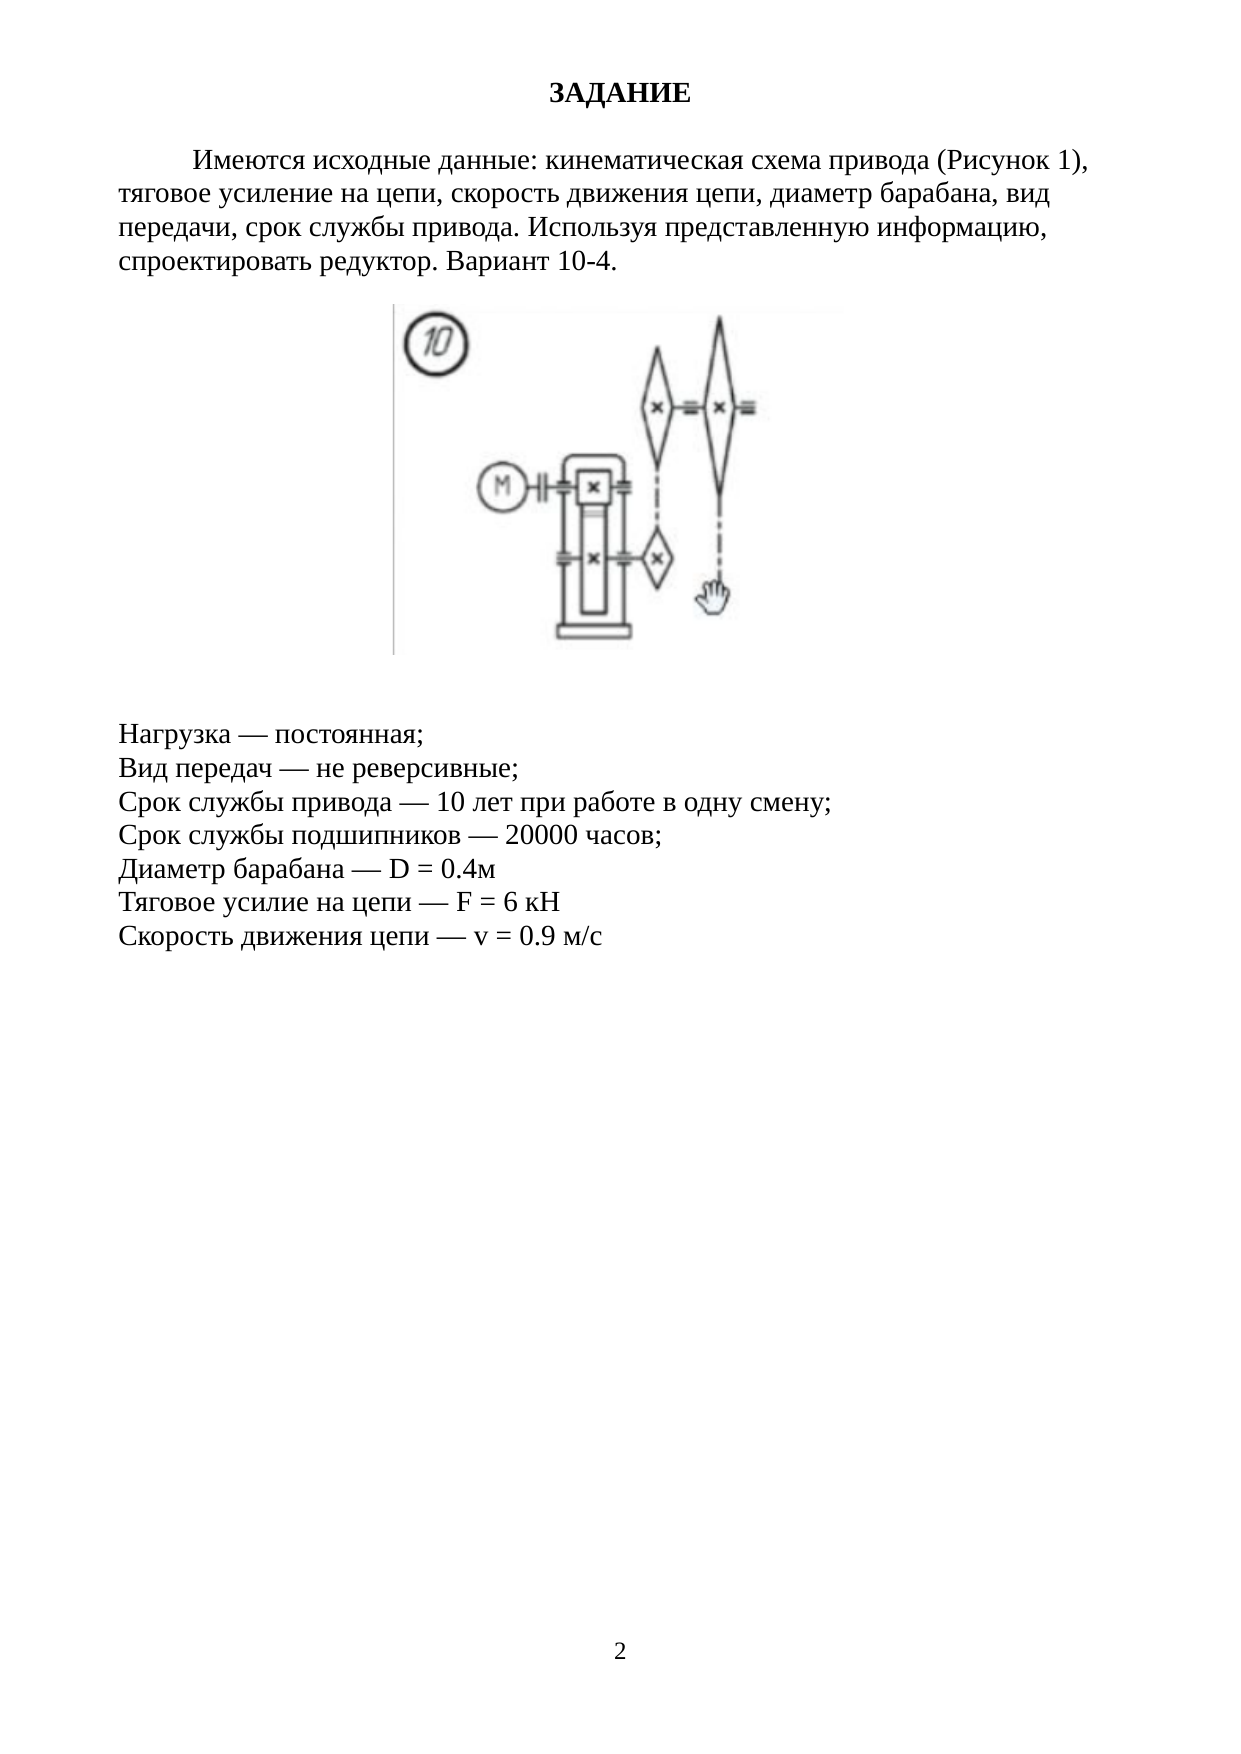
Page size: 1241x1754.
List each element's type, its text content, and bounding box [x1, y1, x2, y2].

text Нагрузка — постоянная; [118, 717, 1122, 750]
text Имеются исходные данные: кинематическая схема привода (Рисунок 1), тяговое усиление на цепи, скорость движения цепи, диаметр барабана, вид передачи, срок службы привода. Используя представленную информацию, спроектировать редуктор. Вариант 10-4. [118, 142, 1122, 276]
text Срок службы привода — 10 лет при работе в одну смену; [118, 784, 1122, 817]
text ЗАДАНИЕ [118, 75, 1122, 108]
text Срок службы подшипников — 20000 часов; [118, 817, 1122, 851]
text Тяговое усилие на цепи — F = 6 кН [118, 884, 1122, 918]
text Скорость движения цепи — v = 0.9 м/c [118, 918, 1122, 951]
text Вид передач — не реверсивные; [118, 750, 1122, 784]
text Диаметр барабана — D = 0.4м [118, 851, 1122, 884]
